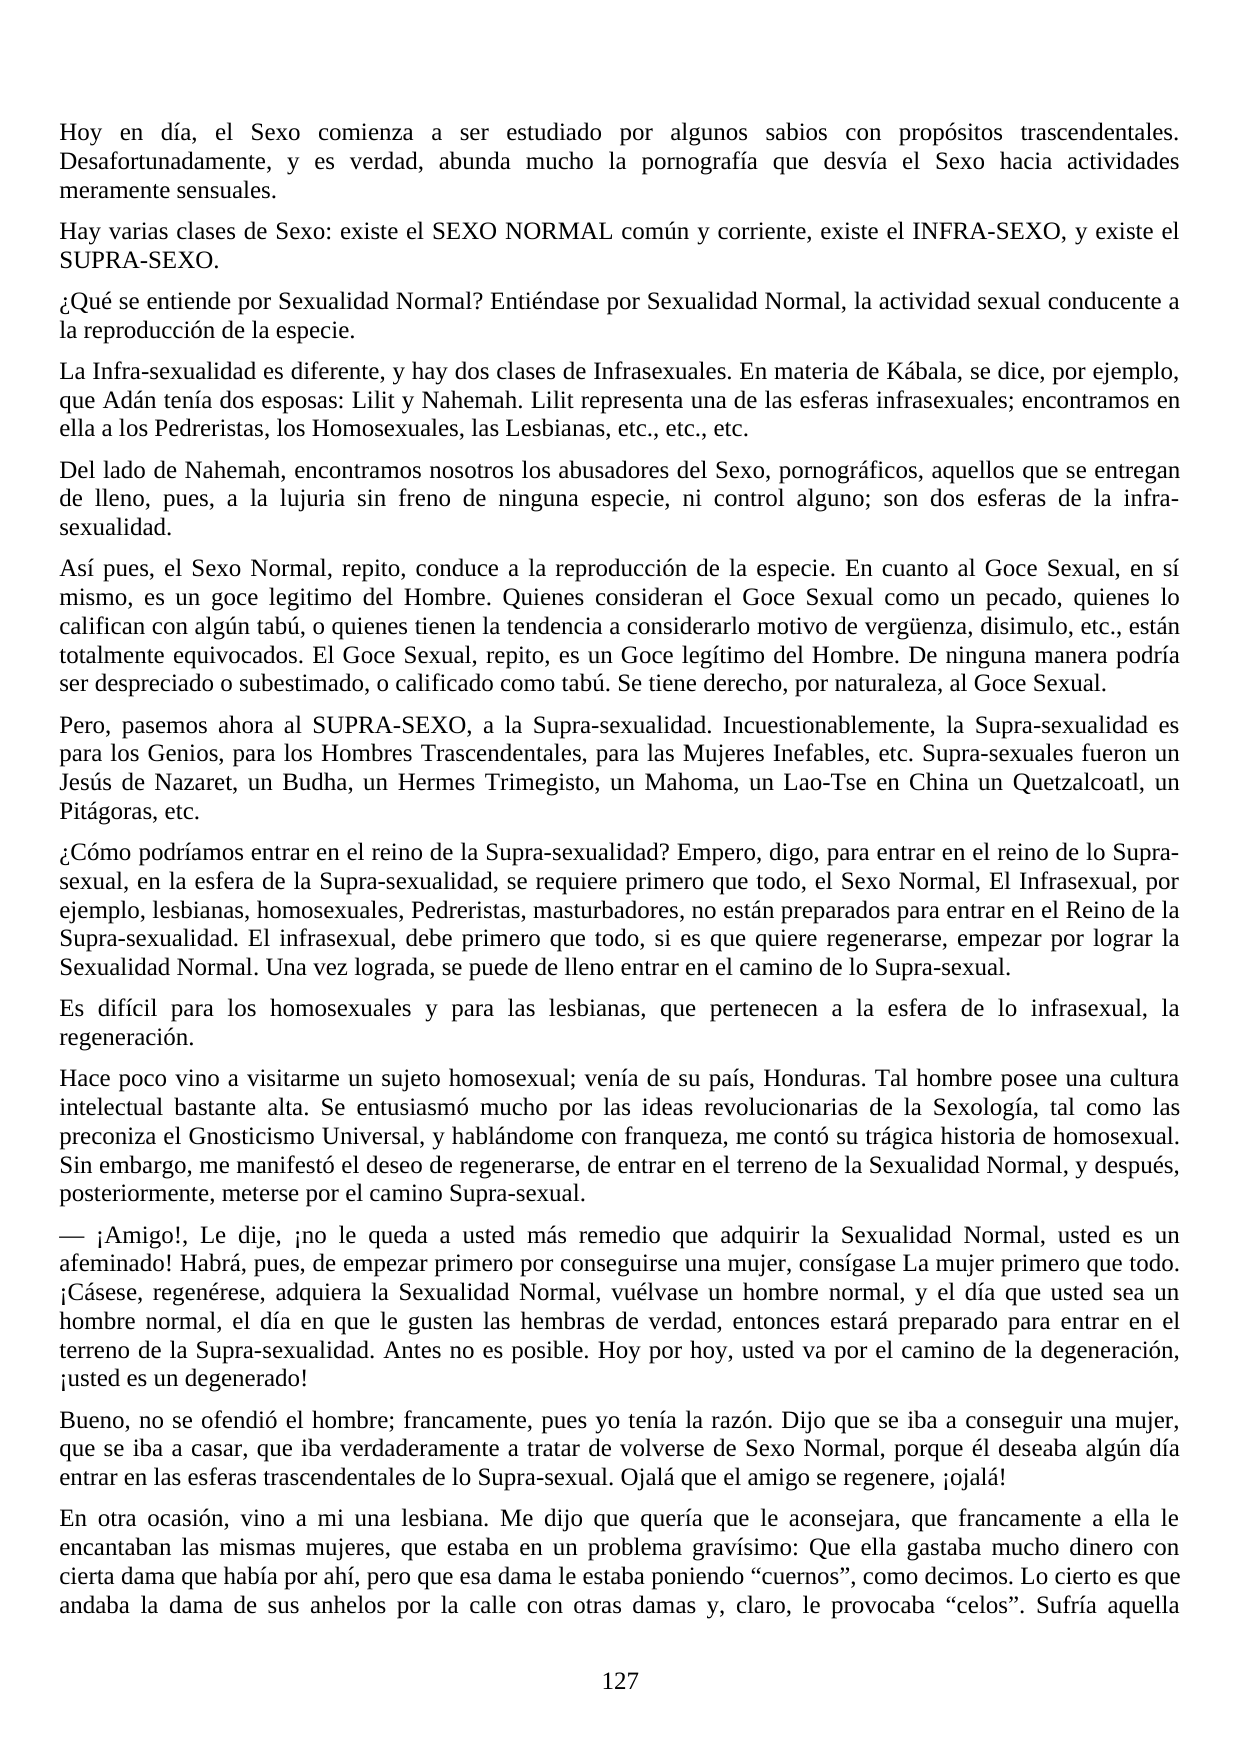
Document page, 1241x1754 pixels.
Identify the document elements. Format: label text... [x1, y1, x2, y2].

text ¿Qué se entiende por Sexualidad Normal? Entiéndase por Sexualidad Normal, la actividad sexual conducente a la reproducción de la especie. [59, 286, 1181, 343]
text Así pues, el Sexo Normal, repito, conduce a la reproducción de la especie. En cuanto al Goce Sexual, en sí mismo, es un goce legitimo del Hombre. Quienes consideran el Goce Sexual como un pecado, quienes lo califican con algún tabú, o quienes tienen la tendencia a considerarlo motivo de vergüenza, disimulo, etc., están totalmente equivocados. El Goce Sexual, repito, es un Goce legítimo del Hombre. De ninguna manera podría ser despreciado o subestimado, o calificado como tabú. Se tiene derecho, por naturaleza, al Goce Sexual. [59, 553, 1181, 697]
text Pero, pasemos ahora al SUPRA-SEXO, a la Supra-sexualidad. Incuestionablemente, la Supra-sexualidad es para los Genios, para los Hombres Trascendentales, para las Mujeres Inefables, etc. Supra-sexuales fueron un Jesús de Nazaret, un Budha, un Hermes Trimegisto, un Mahoma, un Lao-Tse en China un Quetzalcoatl, un Pitágoras, etc. [59, 710, 1181, 825]
text ¿Cómo podríamos entrar en el reino de la Supra-sexualidad? Empero, digo, para entrar en el reino de lo Supra-sexual, en la esfera de la Supra-sexualidad, se requiere primero que todo, el Sexo Normal, El Infrasexual, por ejemplo, lesbianas, homosexuales, Pedreristas, masturbadores, no están preparados para entrar en el Reino de la Supra-sexualidad. El infrasexual, debe primero que todo, si es que quiere regenerarse, empezar por lograr la Sexualidad Normal. Una vez lograda, se puede de lleno entrar en el camino de lo Supra-sexual. [59, 837, 1181, 981]
text La Infra-sexualidad es diferente, y hay dos clases de Infrasexuales. En materia de Kábala, se dice, por ejemplo, que Adán tenía dos esposas: Lilit y Nahemah. Lilit representa una de las esferas infrasexuales; encontramos en ella a los Pedreristas, los Homosexuales, las Lesbianas, etc., etc., etc. [59, 356, 1181, 442]
text Hoy en día, el Sexo comienza a ser estudiado por algunos sabios con propósitos trascendentales. Desafortunadamente, y es verdad, abunda mucho la pornografía que desvía el Sexo hacia actividades meramente sensuales. [59, 117, 1181, 203]
text Del lado de Nahemah, encontramos nosotros los abusadores del Sexo, pornográficos, aquellos que se entregan de lleno, pues, a la lujuria sin freno de ninguna especie, ni control alguno; son dos esferas de la infra-sexualidad. [59, 455, 1181, 541]
text — ¡Amigo!, Le dije, ¡no le queda a usted más remedio que adquirir la Sexualidad Normal, usted es un afeminado! Habrá, pues, de empezar primero por conseguirse una mujer, consígase La mujer primero que todo. ¡Cásese, regenérese, adquiera la Sexualidad Normal, vuélvase un hombre normal, y el día que usted sea un hombre normal, el día en que le gusten las hembras de verdad, entonces estará preparado para entrar en el terreno de la Supra-sexualidad. Antes no es posible. Hoy por hoy, usted va por el camino de la degeneración, ¡usted es un degenerado! [59, 1220, 1181, 1392]
text En otra ocasión, vino a mi una lesbiana. Me dijo que quería que le aconsejara, que francamente a ella le encantaban las mismas mujeres, que estaba en un problema gravísimo: Que ella gastaba mucho dinero con cierta dama que había por ahí, pero que esa dama le estaba poniendo “cuernos”, como decimos. Lo cierto es que andaba la dama de sus anhelos por la calle con otras damas y, claro, le provocaba “celos”. Sufría aquella [59, 1503, 1181, 1618]
text Hay varias clases de Sexo: existe el SEXO NORMAL común y corriente, existe el INFRA-SEXO, y existe el SUPRA-SEXO. [59, 216, 1181, 273]
text Es difícil para los homosexuales y para las lesbianas, que pertenecen a la esfera de lo infrasexual, la regeneración. [59, 993, 1181, 1051]
text Bueno, no se ofendió el hombre; francamente, pues yo tenía la razón. Dijo que se iba a conseguir una mujer, que se iba a casar, que iba verdaderamente a tratar de volverse de Sexo Normal, porque él deseaba algún día entrar en las esferas trascendentales de lo Supra-sexual. Ojalá que el amigo se regenere, ¡ojalá! [59, 1405, 1181, 1491]
text Hace poco vino a visitarme un sujeto homosexual; venía de su país, Honduras. Tal hombre posee una cultura intelectual bastante alta. Se entusiasmó mucho por las ideas revolucionarias de la Sexología, tal como las preconiza el Gnosticismo Universal, y hablándome con franqueza, me contó su trágica historia de homosexual. Sin embargo, me manifestó el deseo de regenerarse, de entrar en el terreno de la Sexualidad Normal, y después, posteriormente, meterse por el camino Supra-sexual. [59, 1063, 1181, 1207]
